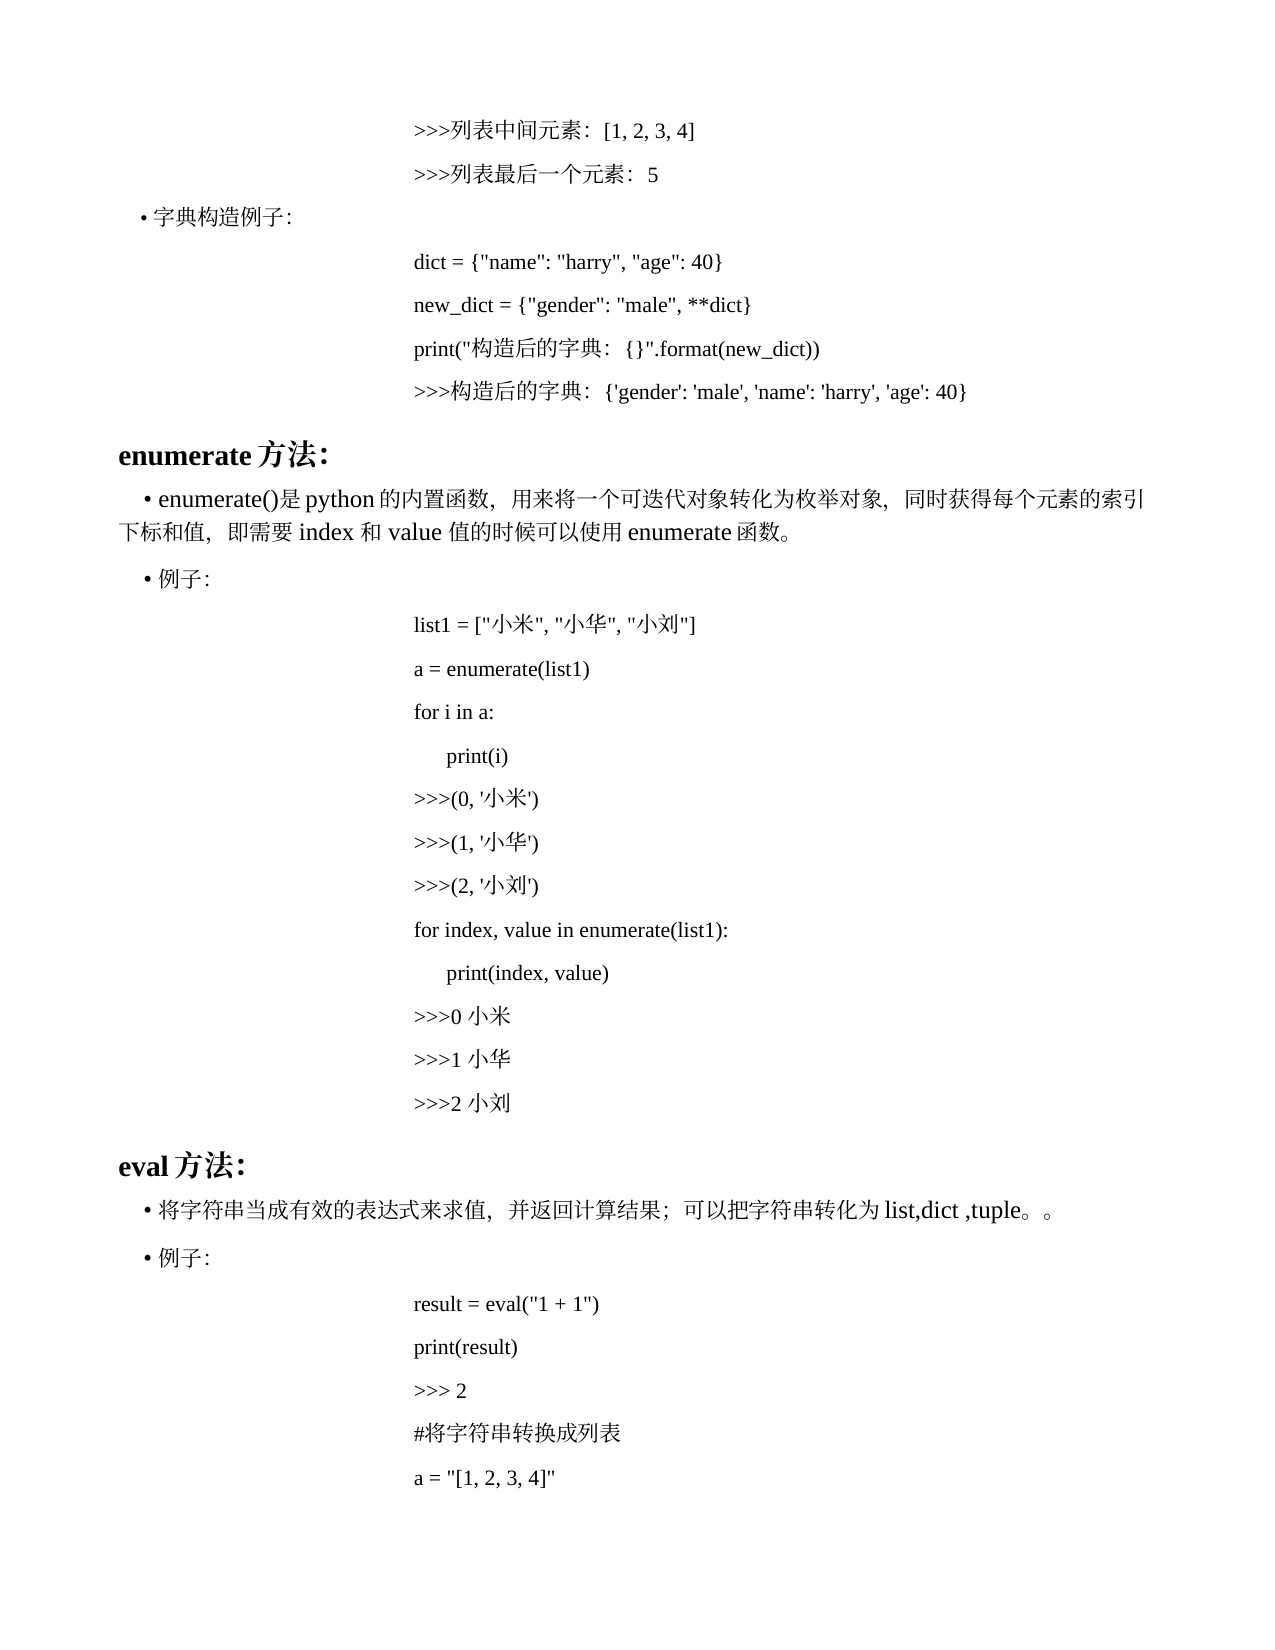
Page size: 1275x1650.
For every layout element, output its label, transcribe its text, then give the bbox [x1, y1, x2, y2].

text >>>列表最后一个元素：5 [118, 162, 1157, 187]
text >>>2 小刘 [118, 1091, 1157, 1116]
text • 例子： [118, 564, 1157, 593]
text • 将字符串当成有效的表达式来求值，并返回计算结果；可以把字符串转化为list,dict ,tuple。。 [118, 1195, 1157, 1224]
text >>>(1, '小华') [118, 830, 1157, 855]
text >>>(2, '小刘') [118, 873, 1157, 898]
text dict = {"name": "harry", "age": 40} [118, 249, 1157, 274]
text list1 = ["小米", "小华", "小刘"] [118, 612, 1157, 637]
text >>>构造后的字典：{'gender': 'male', 'name': 'harry', 'age': 40} [118, 379, 1157, 404]
text • enumerate()是python的内置函数，用来将一个可迭代对象转化为枚举对象，同时获得每个元素的索引下标和值，即需要 index 和 value 值的时候可以使用enumerate函数。 [118, 484, 1157, 546]
text >>>0 小米 [118, 1004, 1157, 1029]
text new_dict = {"gender": "male", **dict} [118, 292, 1157, 317]
text for i in a: [118, 699, 1157, 724]
subtitle enumerate方法： [118, 437, 1157, 471]
text for index, value in enumerate(list1): [118, 917, 1157, 942]
text a = enumerate(list1) [118, 656, 1157, 681]
text • 例子： [118, 1243, 1157, 1272]
text print(i) [118, 743, 1157, 768]
text >>> 2 [118, 1378, 1157, 1403]
text >>>列表中间元素：[1, 2, 3, 4] [118, 118, 1157, 143]
subtitle eval方法： [118, 1149, 1157, 1183]
text >>>(0, '小米') [118, 786, 1157, 811]
text #将字符串转换成列表 [118, 1421, 1157, 1446]
text print("构造后的字典：{}".format(new_dict)) [118, 336, 1157, 361]
text • 字典构造例子： [118, 205, 1157, 230]
text print(index, value) [118, 960, 1157, 986]
text >>>1 小华 [118, 1047, 1157, 1073]
text result = eval("1 + 1") [118, 1291, 1157, 1316]
text a = "[1, 2, 3, 4]" [118, 1465, 1157, 1490]
text print(result) [118, 1334, 1157, 1359]
